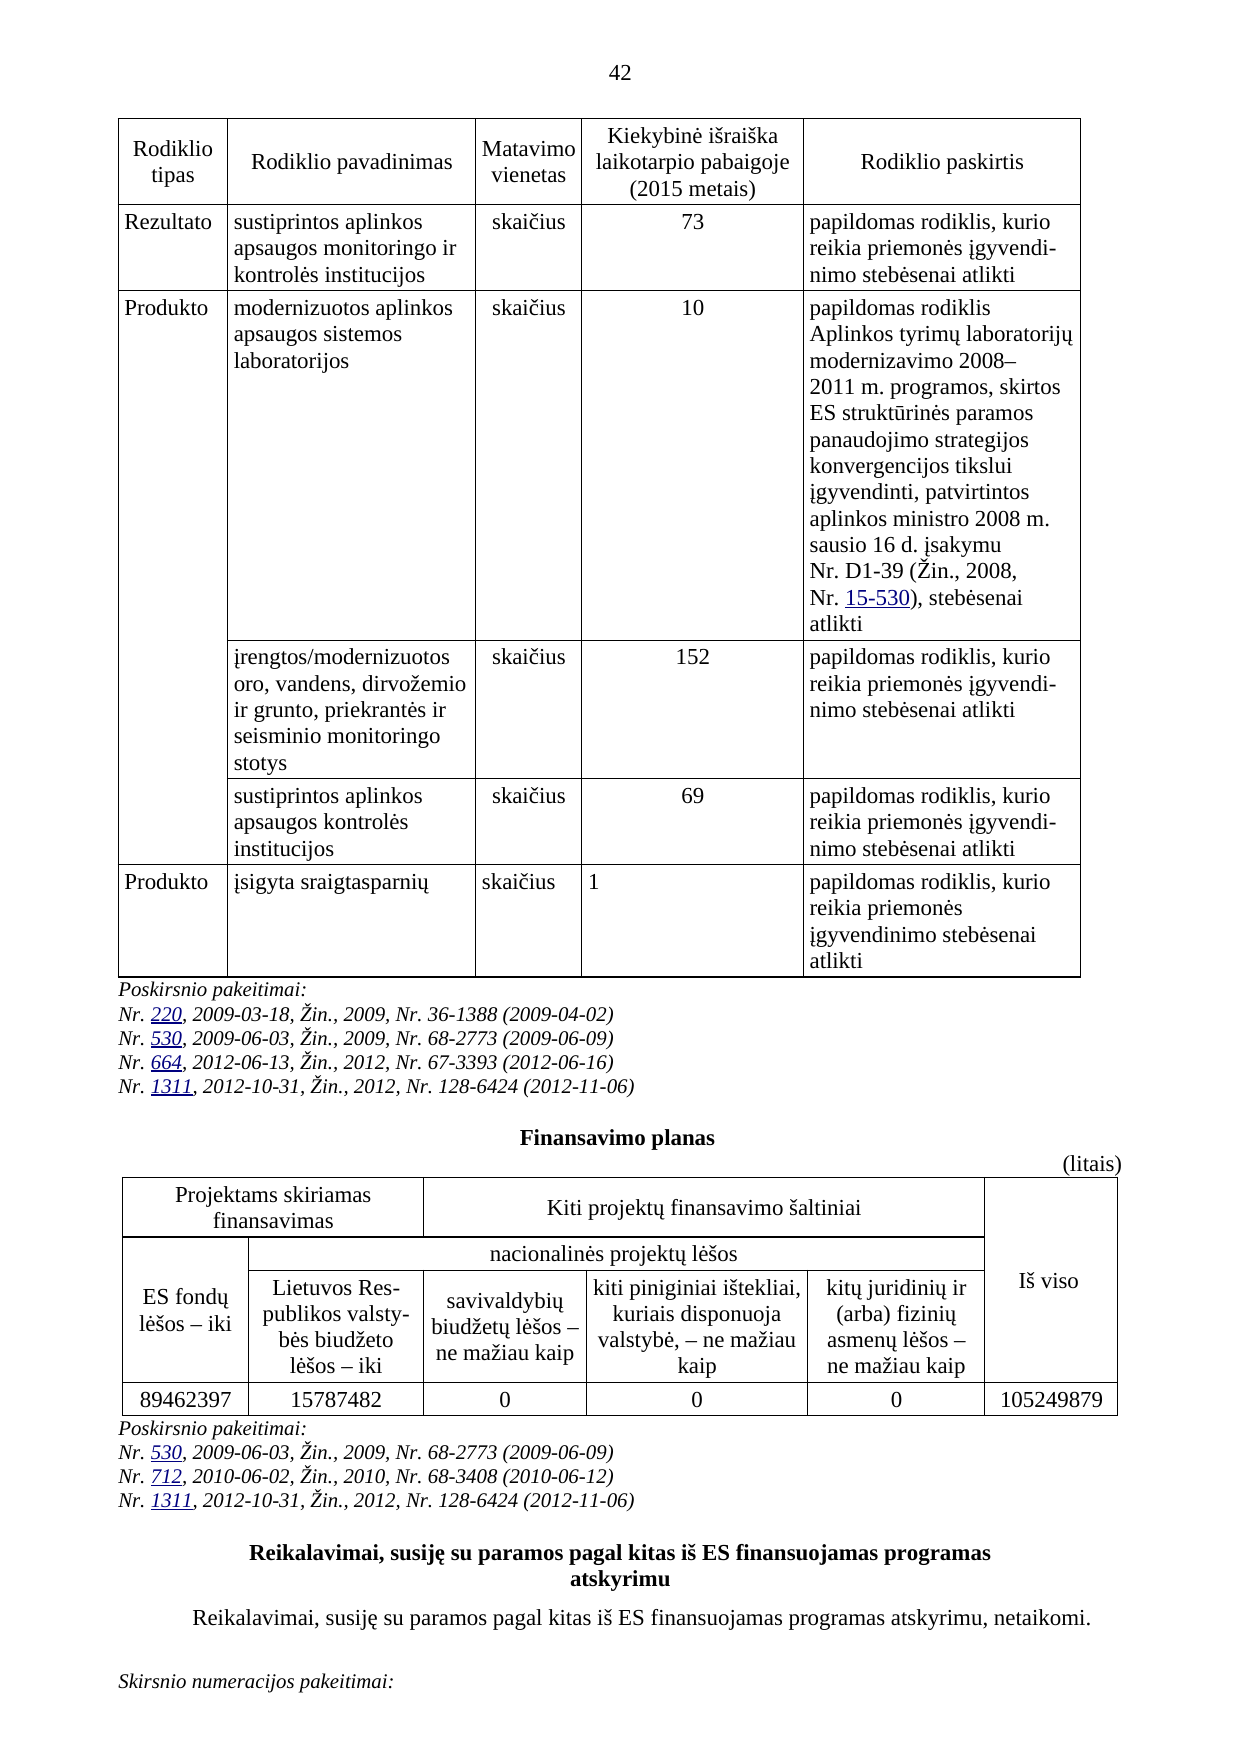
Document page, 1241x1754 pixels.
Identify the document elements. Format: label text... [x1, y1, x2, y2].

text Nr. 664, 2012-06-13, Žin., 2012, Nr. 67-3393 (2012-06-16) [118, 1049, 1122, 1074]
table_cell papildomas rodiklis, kurio reikia priemonės įgyvendinimo stebėsenai atlikti [804, 865, 1080, 976]
text Poskirsnio pakeitimai: [118, 977, 1122, 1001]
table_cell 0 [587, 1383, 807, 1415]
table_cell Rezultato [119, 205, 227, 290]
table_cell 1 [582, 865, 803, 976]
text (litais) [118, 1150, 1122, 1177]
text Nr. 1311, 2012-10-31, Žin., 2012, Nr. 128-6424 (2012-11-06) [118, 1488, 1122, 1512]
text Skirsnio numeracijos pakeitimai: [118, 1669, 1122, 1693]
table_cell 15787482 [249, 1383, 423, 1415]
table_cell kitų juridinių ir (arba) fizinių asmenų lėšos – ne mažiau kaip [808, 1271, 984, 1382]
text Nr. 530, 2009-06-03, Žin., 2009, Nr. 68-2773 (2009-06-09) [118, 1440, 1122, 1464]
table_header Rodiklio pavadinimas [228, 119, 475, 204]
table_header Projektams skiriamas finansavimas [123, 1178, 423, 1236]
text Poskirsnio pakeitimai: [118, 1416, 1122, 1440]
table_cell Produkto [119, 291, 227, 864]
table_cell papildomas rodiklis, kurio reikia priemonės įgyvendi­nimo stebėsenai atlikti [804, 779, 1080, 864]
text Nr. 220, 2009-03-18, Žin., 2009, Nr. 36-1388 (2009-04-02) [118, 1001, 1122, 1026]
table_cell 10 [582, 291, 803, 639]
table_cell modernizuotos aplinkos apsaugos sistemos laboratorijos [228, 291, 475, 639]
table_cell Produkto [119, 865, 227, 976]
table_cell 73 [582, 205, 803, 290]
table_cell papildomas rodiklis Aplinkos tyrimų laboratorijų moderni­zavimo 2008–2011 m. programos, skirtos ES struktūrinės paramos panaudojimo strategijos konvergencijos tikslui įgyvendinti, patvirtintos aplinkos ministro 2008 m. sausio 16 d. įsakymu Nr. D1-39 (Žin., 2008, Nr. 15-530), stebėsenai atlikti [804, 291, 1080, 639]
table_cell skaičius [476, 865, 581, 976]
table_cell 69 [582, 779, 803, 864]
table_cell 0 [424, 1383, 586, 1415]
table_cell papildomas rodiklis, kurio reikia priemonės įgyvendi­nimo stebėsenai atlikti [804, 641, 1080, 778]
table_header Kiekybinė išraiška laikotarpio pabaigoje (2015 metais) [582, 119, 803, 204]
table_cell skaičius [476, 641, 581, 778]
text Nr. 1311, 2012-10-31, Žin., 2012, Nr. 128-6424 (2012-11-06) [118, 1074, 1122, 1098]
table_cell įsigyta sraigtasparnių [228, 865, 475, 976]
table_header Rodiklio paskirtis [804, 119, 1080, 204]
table_cell 0 [808, 1383, 984, 1415]
text Reikalavimai, susiję su paramos pagal kitas iš ES finansuojamas programas atskyrimu, netaikomi. [118, 1604, 1122, 1630]
table_cell 105249879 [985, 1383, 1117, 1415]
table_cell sustiprintos aplinkos apsaugos monitoringo ir kontrolės institucijos [228, 205, 475, 290]
table_cell sustiprintos aplinkos apsaugos kontrolės institucijos [228, 779, 475, 864]
table_header Iš viso [985, 1178, 1117, 1382]
table_cell kiti piniginiai ištekliai, kuriais disponuoja valstybė, – ne mažiau kaip [587, 1271, 807, 1382]
table_cell nacionalinės projektų lėšos [249, 1238, 984, 1269]
table_cell 152 [582, 641, 803, 778]
table_cell Lietuvos Res­publikos valsty­bės biudžeto lėšos – iki [249, 1271, 423, 1382]
table_header Kiti projektų finansavimo šaltiniai [424, 1178, 984, 1236]
text Nr. 530, 2009-06-03, Žin., 2009, Nr. 68-2773 (2009-06-09) [118, 1026, 1122, 1049]
table_cell savivaldybių biudžetų lėšos – ne mažiau kaip [424, 1271, 586, 1382]
text Reikalavimai, susiję su paramos pagal kitas iš ES finansuojamas programas atskyrimu [118, 1539, 1122, 1591]
text Nr. 712, 2010-06-02, Žin., 2010, Nr. 68-3408 (2010-06-12) [118, 1464, 1122, 1488]
text Finansavimo planas [118, 1124, 1122, 1150]
table_cell skaičius [476, 205, 581, 290]
table_cell papildomas rodiklis, kurio reikia priemonės įgyvendi­nimo stebėsenai atlikti [804, 205, 1080, 290]
table_header Matavimo vienetas [476, 119, 581, 204]
table_cell skaičius [476, 779, 581, 864]
table_cell įrengtos/modernizuotos oro, vandens, dirvožemio ir grunto, priekrantės ir seisminio monitoringo stotys [228, 641, 475, 778]
table_header Rodiklio tipas [119, 119, 227, 204]
table_cell ES fondų lėšos – iki [123, 1238, 248, 1382]
table_cell skaičius [476, 291, 581, 639]
table_cell 89462397 [123, 1383, 248, 1415]
